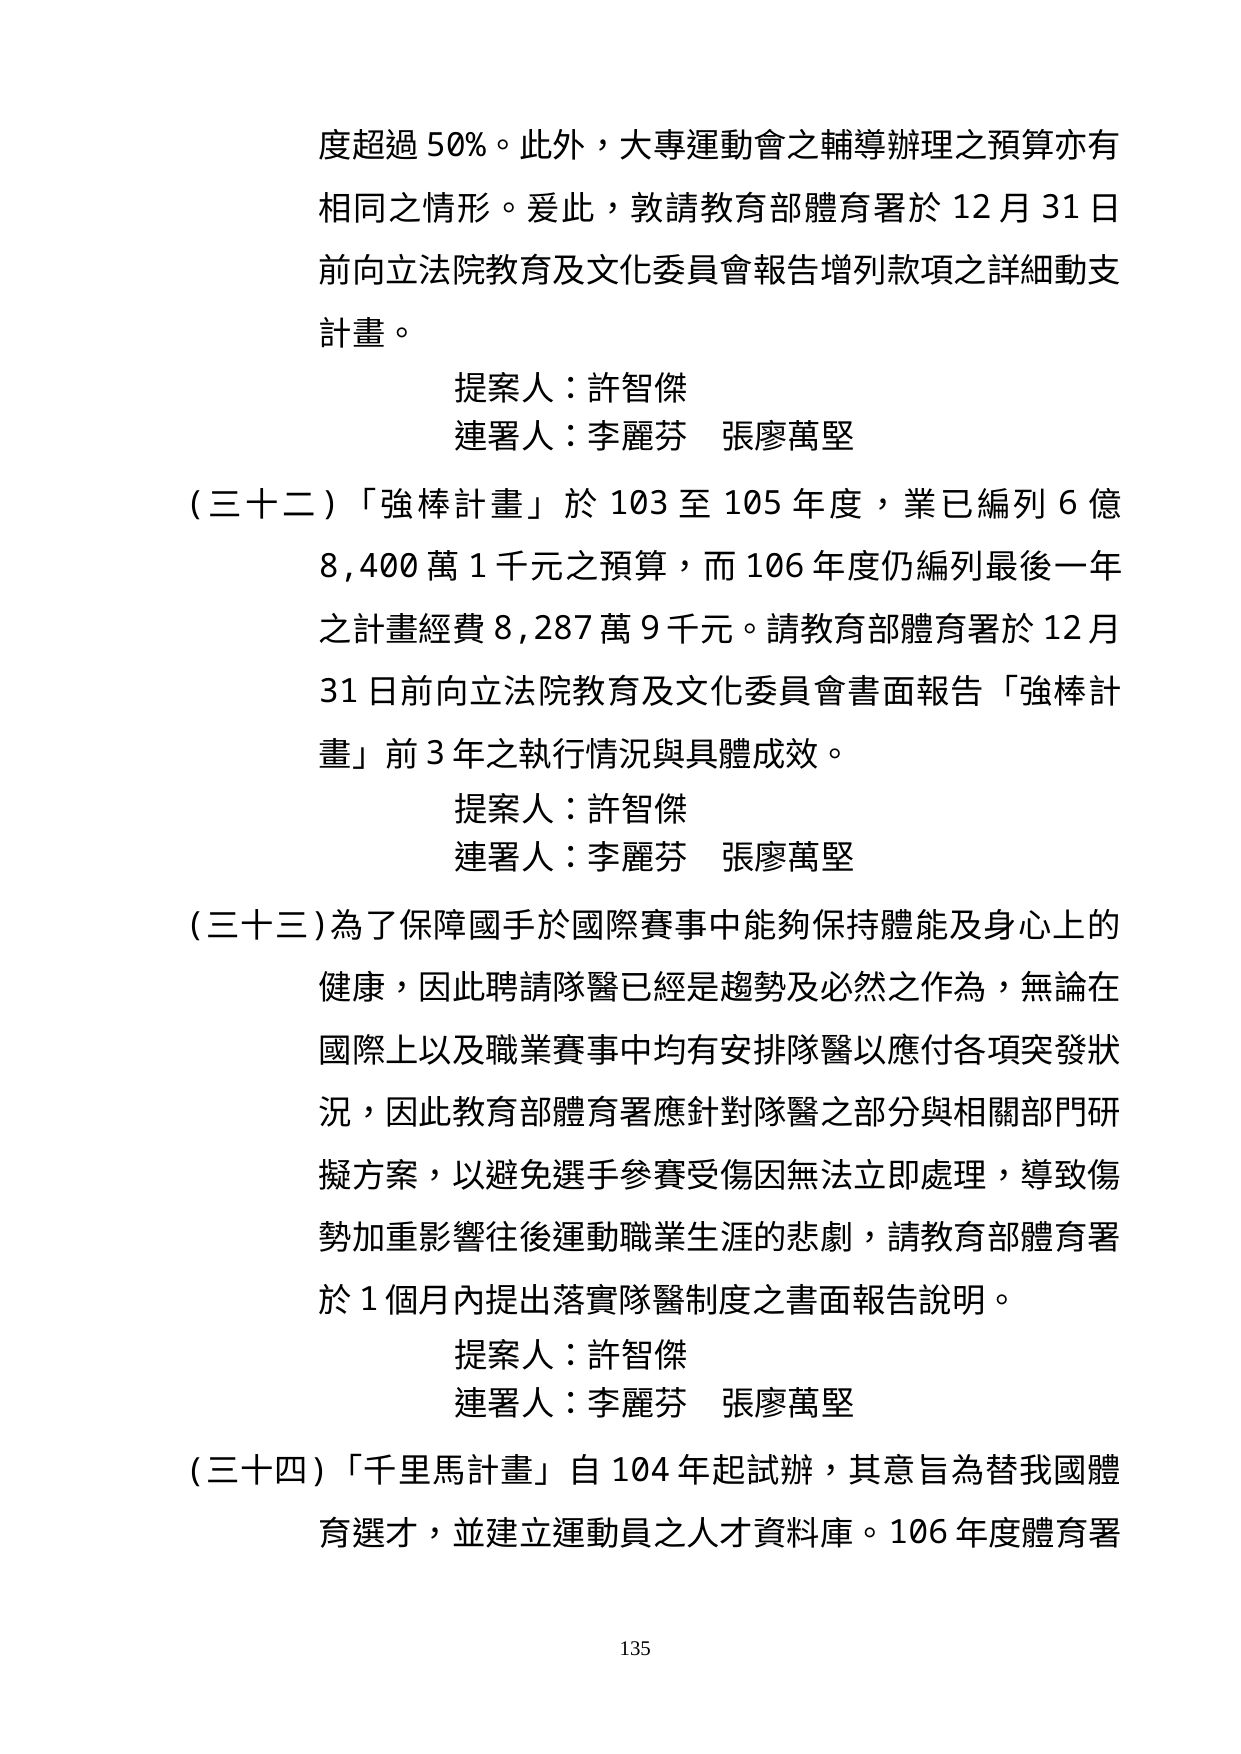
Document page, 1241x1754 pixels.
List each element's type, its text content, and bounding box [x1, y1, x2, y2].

text (三十二)「強棒計畫」於103至105年度，業已編列6億8,400萬1千元之預算，而106年度仍編列最後一年之計畫經費8,287萬9千元。請教育部體育署於12月31日前向立法院教育及文化委員會書面報告「強棒計畫」前3年之執行情況與具體成效。 [185, 471, 1122, 783]
text 度超過50%。此外，大專運動會之輔導辦理之預算亦有相同之情形。爰此，敦請教育部體育署於12月31日前向立法院教育及文化委員會報告增列款項之詳細動支計畫。 [185, 112, 1122, 362]
text (三十三)為了保障國手於國際賽事中能夠保持體能及身心上的健康，因此聘請隊醫已經是趨勢及必然之作為，無論在國際上以及職業賽事中均有安排隊醫以應付各項突發狀況，因此教育部體育署應針對隊醫之部分與相關部門研擬方案，以避免選手參賽受傷因無法立即處理，導致傷勢加重影響往後運動職業生涯的悲劇，請教育部體育署於1個月內提出落實隊醫制度之書面報告說明。 [185, 891, 1122, 1329]
text (三十四)「千里馬計畫」自104年起試辦，其意旨為替我國體育選才，並建立運動員之人才資料庫。106年度體育署 [185, 1437, 1122, 1562]
text 提案人：許智傑 [148, 1329, 1122, 1377]
text 連署人：李麗芬 張廖萬堅 [148, 410, 1122, 458]
text 連署人：李麗芬 張廖萬堅 [148, 1377, 1122, 1425]
text 連署人：李麗芬 張廖萬堅 [148, 831, 1122, 879]
text 提案人：許智傑 [148, 783, 1122, 831]
text 提案人：許智傑 [148, 362, 1122, 410]
